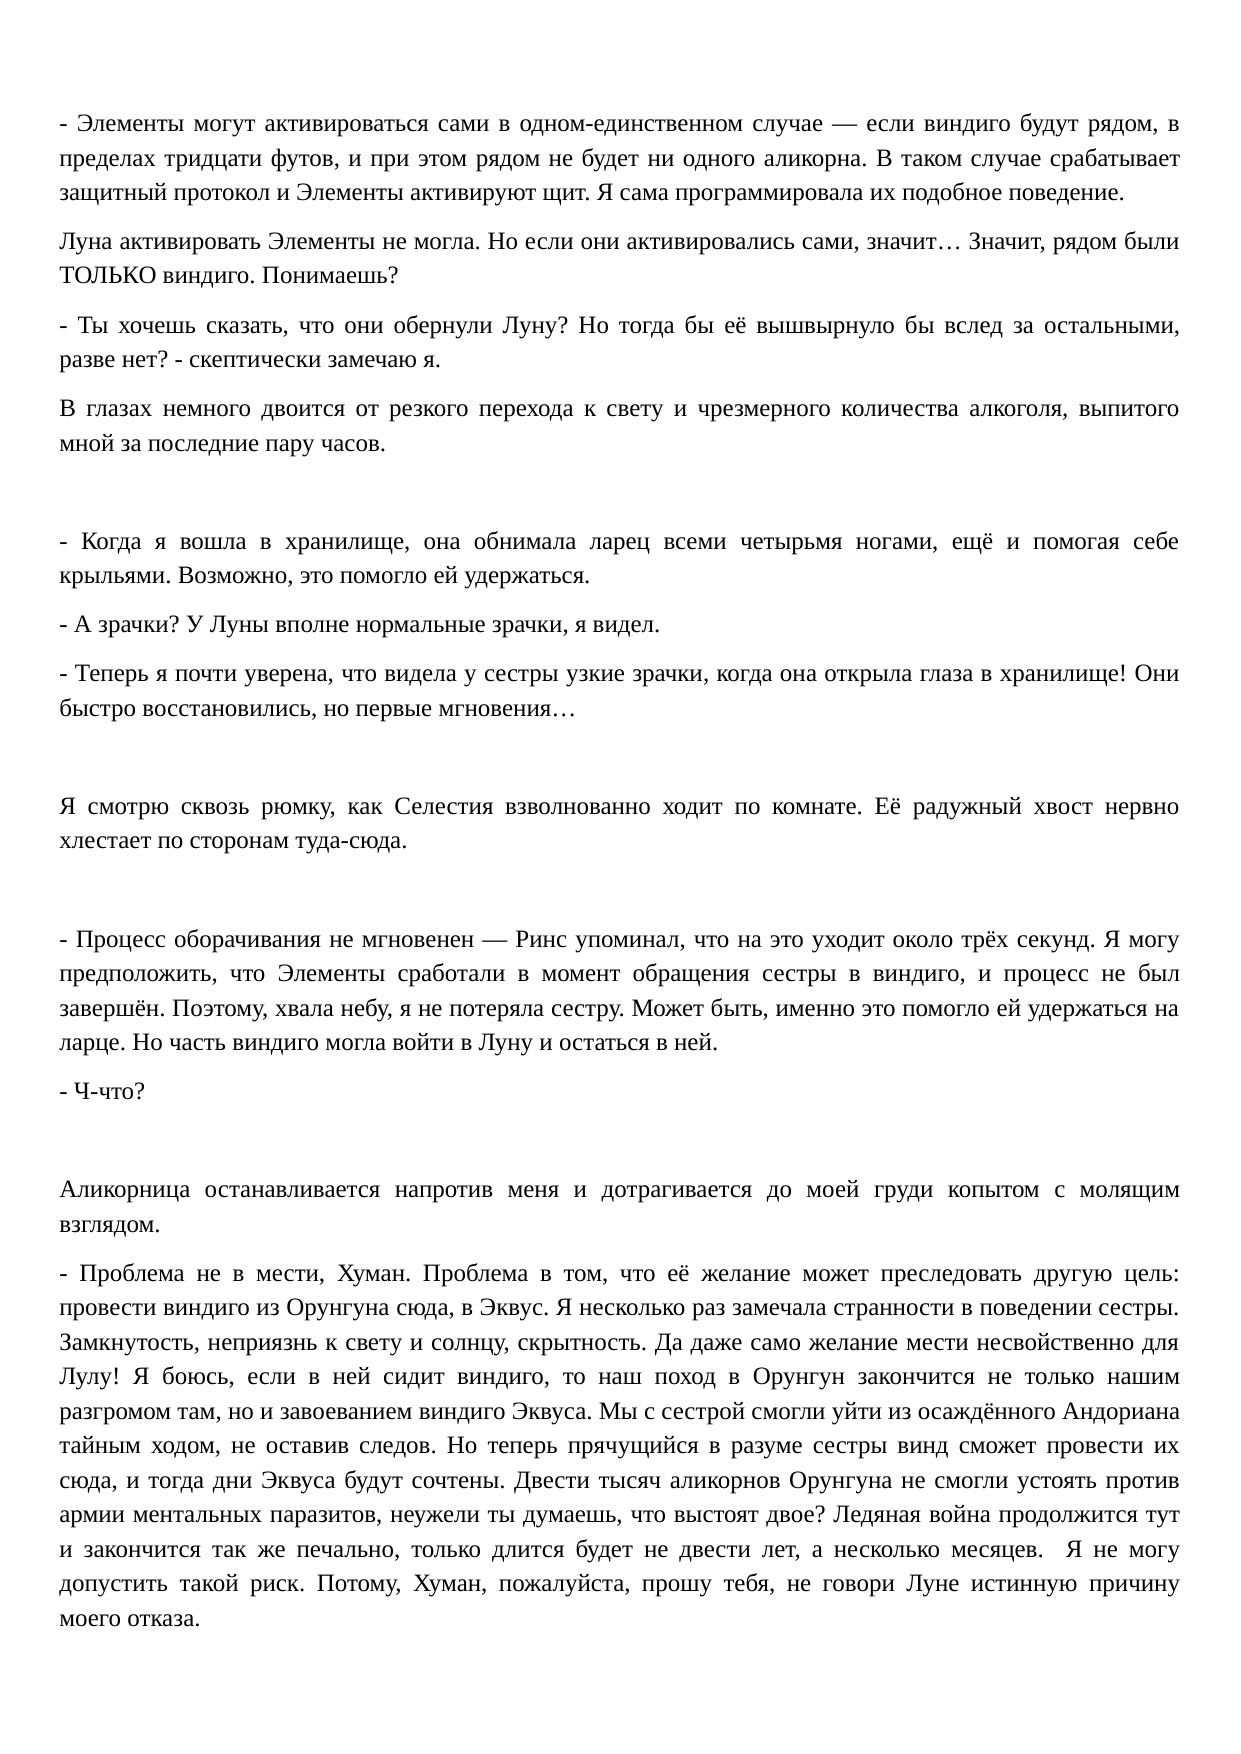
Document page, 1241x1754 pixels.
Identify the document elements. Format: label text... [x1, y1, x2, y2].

text Я смотрю сквозь рюмку, как Селестия взволнованно ходит по комнате. Её радужный хвост нервно хлестает по сторонам туда-сюда. [59, 791, 1181, 854]
text Луна активировать Элементы не могла. Но если они активировались сами, значит… Значит, рядом были ТОЛЬКО виндиго. Понимаешь? [59, 226, 1181, 289]
text Аликорница останавливается напротив меня и дотрагивается до моей груди копытом с молящим взглядом. [59, 1174, 1181, 1237]
text - А зрачки? У Луны вполне нормальные зрачки, я видел. [59, 609, 1181, 638]
text - Элементы могут активироваться сами в одном-единственном случае — если виндиго будут рядом, в пределах тридцати футов, и при этом рядом не будет ни одного аликорна. В таком случае срабатывает защитный протокол и Элементы активируют щит. Я сама программировала их подобное поведение. [59, 108, 1181, 206]
text - Ты хочешь сказать, что они обернули Луну? Но тогда бы её вышвырнуло бы вслед за остальными, разве нет? - скептически замечаю я. [59, 310, 1181, 373]
text - Проблема не в мести, Хуман. Проблема в том, что её желание может преследовать другую цель: провести виндиго из Орунгуна сюда, в Эквус. Я несколько раз замечала странности в поведении сестры. Замкнутость, неприязнь к свету и солнцу, скрытность. Да даже само желание мести несвойственно для Лулу! Я боюсь, если в ней сидит виндиго, то наш поход в Орунгун закончится не только нашим разгромом там, но и завоеванием виндиго Эквуса. Мы с сестрой смогли уйти из осаждённого Андориана тайным ходом, не оставив следов. Но теперь прячущийся в разуме сестры винд сможет провести их сюда, и тогда дни Эквуса будут сочтены. Двести тысяч аликорнов Орунгуна не смогли устоять против армии ментальных паразитов, неужели ты думаешь, что выстоят двое? Ледяная война продолжится тут и закончится так же печально, только длится будет не двести лет, а несколько месяцев. Я не могу допустить такой риск. Потому, Хуман, пожалуйста, прошу тебя, не говори Луне истинную причину моего отказа. [59, 1258, 1181, 1631]
text - Теперь я почти уверена, что видела у сестры узкие зрачки, когда она открыла глаза в хранилище! Они быстро восстановились, но первые мгновения… [59, 658, 1181, 722]
text - Процесс оборачивания не мгновенен — Ринс упоминал, что на это уходит около трёх секунд. Я могу предположить, что Элементы сработали в момент обращения сестры в виндиго, и процесс не был завершён. Поэтому, хвала небу, я не потеряла сестру. Может быть, именно это помогло ей удержаться на ларце. Но часть виндиго могла войти в Луну и остаться в ней. [59, 924, 1181, 1056]
text - Когда я вошла в хранилище, она обнимала ларец всеми четырьмя ногами, ещё и помогая себе крыльями. Возможно, это помогло ей удержаться. [59, 526, 1181, 589]
text - Ч-что? [59, 1076, 1181, 1105]
text В глазах немного двоится от резкого перехода к свету и чрезмерного количества алкоголя, выпитого мной за последние пару часов. [59, 393, 1181, 456]
